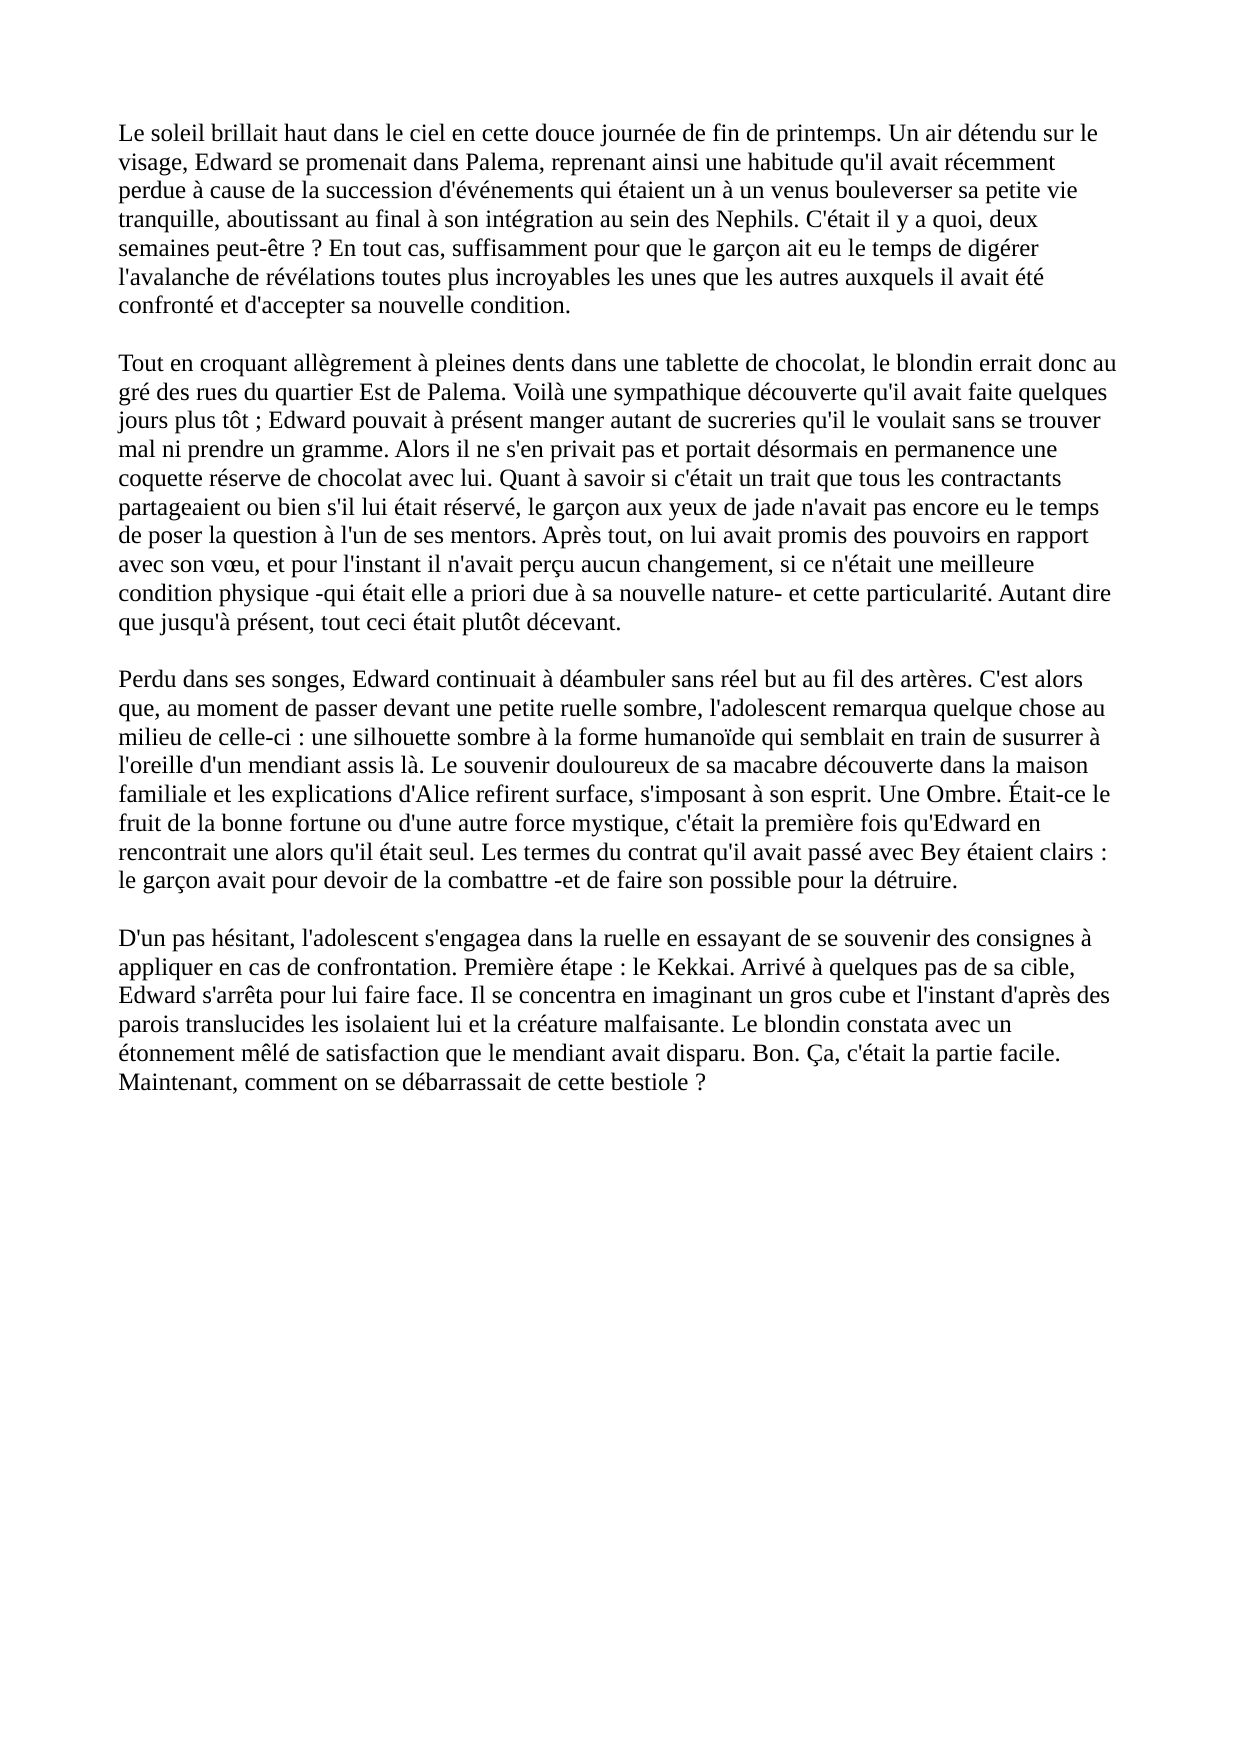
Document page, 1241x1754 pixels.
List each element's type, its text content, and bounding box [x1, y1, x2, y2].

text Le soleil brillait haut dans le ciel en cette douce journée de fin de printemps. Un air détendu sur le visage, Edward se promenait dans Palema, reprenant ainsi une habitude qu'il avait récemment perdue à cause de la succession d'événements qui étaient un à un venus bouleverser sa petite vie tranquille, aboutissant au final à son intégration au sein des Nephils. C'était il y a quoi, deux semaines peut-être ? En tout cas, suffisamment pour que le garçon ait eu le temps de digérer l'avalanche de révélations toutes plus incroyables les unes que les autres auxquels il avait été confronté et d'accepter sa nouvelle condition. [118, 118, 1122, 319]
text Tout en croquant allègrement à pleines dents dans une tablette de chocolat, le blondin errait donc au gré des rues du quartier Est de Palema. Voilà une sympathique découverte qu'il avait faite quelques jours plus tôt ; Edward pouvait à présent manger autant de sucreries qu'il le voulait sans se trouver mal ni prendre un gramme. Alors il ne s'en privait pas et portait désormais en permanence une coquette réserve de chocolat avec lui. Quant à savoir si c'était un trait que tous les contractants partageaient ou bien s'il lui était réservé, le garçon aux yeux de jade n'avait pas encore eu le temps de poser la question à l'un de ses mentors. Après tout, on lui avait promis des pouvoirs en rapport avec son vœu, et pour l'instant il n'avait perçu aucun changement, si ce n'était une meilleure condition physique -qui était elle a priori due à sa nouvelle nature- et cette particularité. Autant dire que jusqu'à présent, tout ceci était plutôt décevant. [118, 348, 1122, 636]
text D'un pas hésitant, l'adolescent s'engagea dans la ruelle en essayant de se souvenir des consignes à appliquer en cas de confrontation. Première étape : le Kekkai. Arrivé à quelques pas de sa cible, Edward s'arrêta pour lui faire face. Il se concentra en imaginant un gros cube et l'instant d'après des parois translucides les isolaient lui et la créature malfaisante. Le blondin constata avec un étonnement mêlé de satisfaction que le mendiant avait disparu. Bon. Ça, c'était la partie facile. Maintenant, comment on se débarrassait de cette bestiole ? [118, 923, 1122, 1096]
text Perdu dans ses songes, Edward continuait à déambuler sans réel but au fil des artères. C'est alors que, au moment de passer devant une petite ruelle sombre, l'adolescent remarqua quelque chose au milieu de celle-ci : une silhouette sombre à la forme humanoïde qui semblait en train de susurrer à l'oreille d'un mendiant assis là. Le souvenir douloureux de sa macabre découverte dans la maison familiale et les explications d'Alice refirent surface, s'imposant à son esprit. Une Ombre. Était-ce le fruit de la bonne fortune ou d'une autre force mystique, c'était la première fois qu'Edward en rencontrait une alors qu'il était seul. Les termes du contrat qu'il avait passé avec Bey étaient clairs : le garçon avait pour devoir de la combattre -et de faire son possible pour la détruire. [118, 664, 1122, 894]
